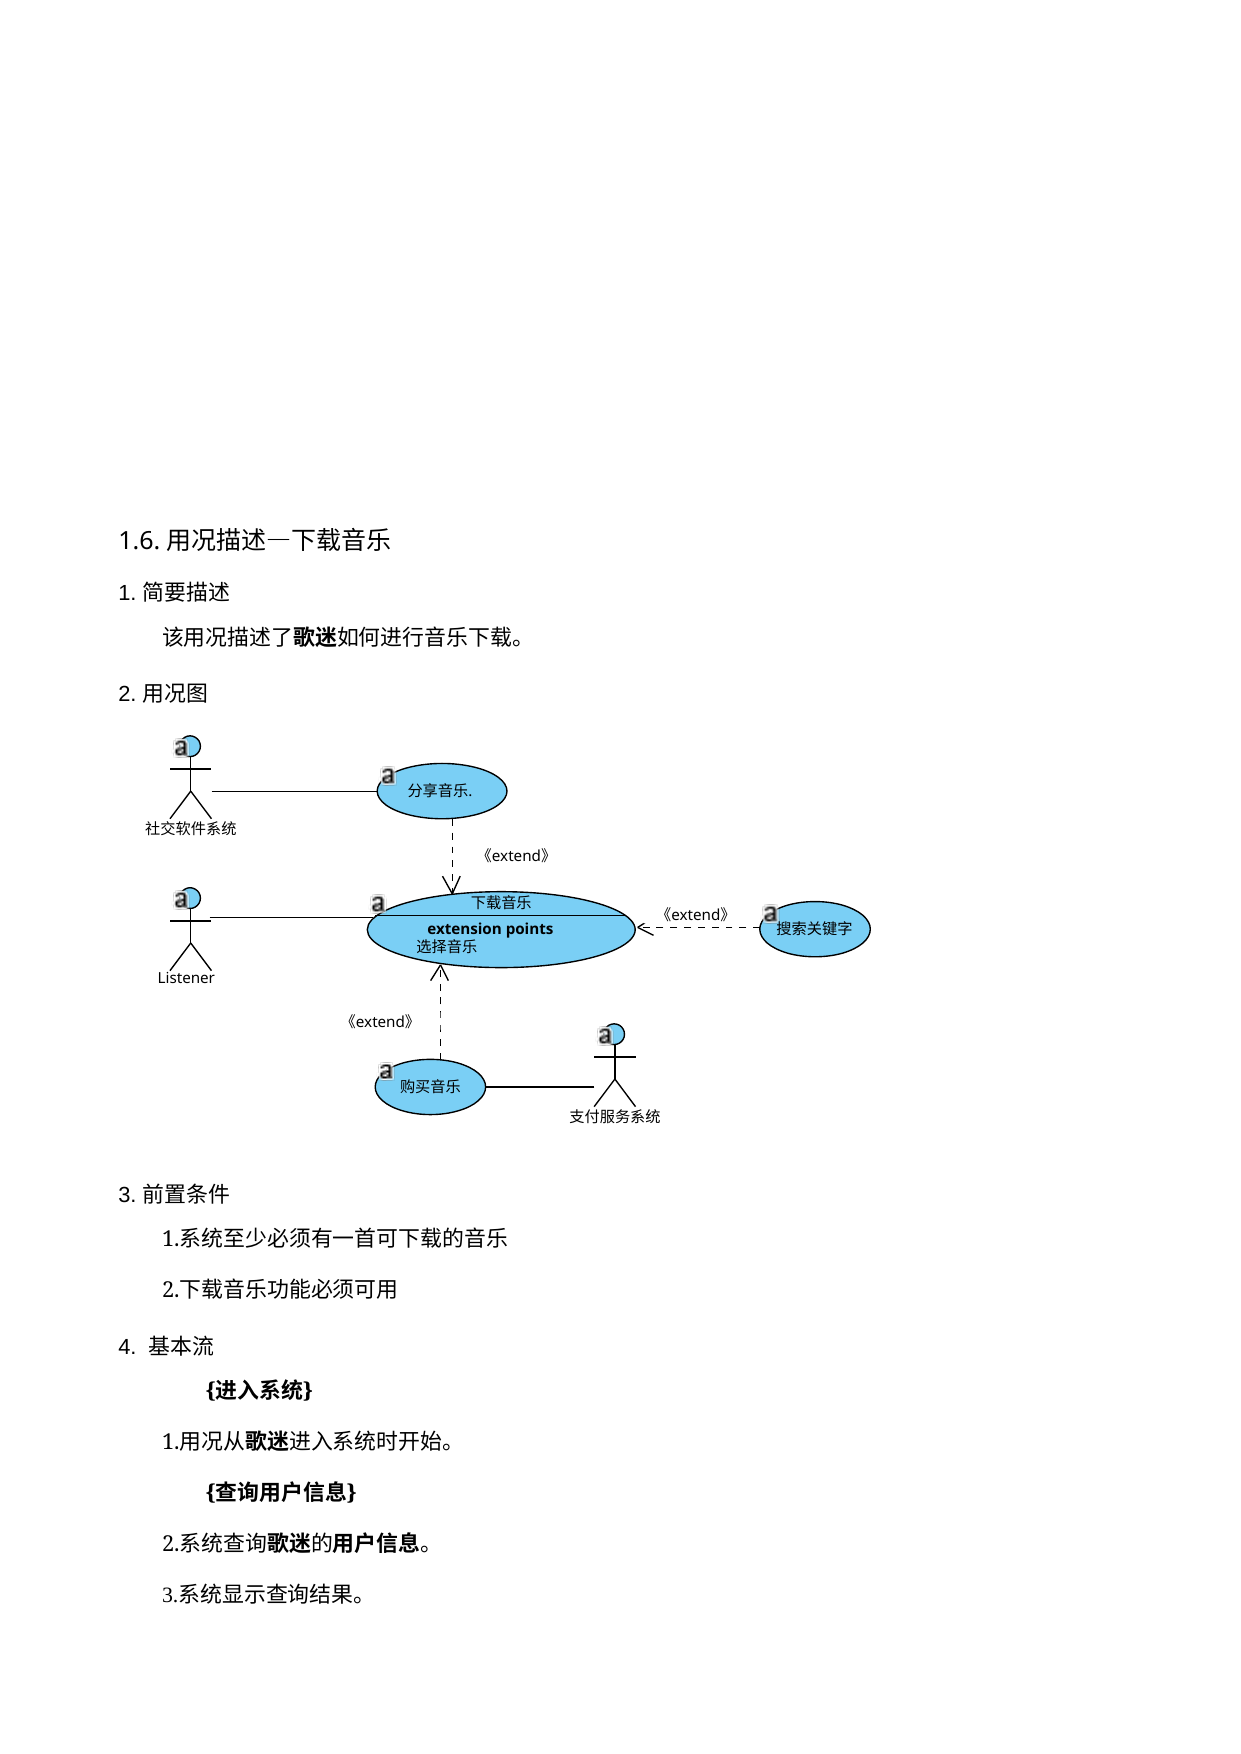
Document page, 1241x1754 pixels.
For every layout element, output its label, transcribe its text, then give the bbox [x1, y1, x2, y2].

subtitle 用况图 [118, 676, 1122, 708]
text 3.系统显示查询结果。 [118, 1577, 1122, 1609]
text 1.用况从歌迷进入系统时开始。 [118, 1424, 1122, 1456]
text {查询用户信息} [118, 1475, 1122, 1507]
text 2.系统查询歌迷的用户信息。 [118, 1526, 1122, 1558]
subtitle 用况描述—下载音乐 [118, 520, 1122, 556]
text 该用况描述了歌迷如何进行音乐下载。 [118, 620, 1122, 651]
text {进入系统} [118, 1373, 1122, 1405]
text 2.下载音乐功能必须可用 [118, 1272, 1122, 1304]
subtitle 简要描述 [118, 575, 1122, 607]
subtitle 基本流 [118, 1329, 1122, 1360]
subtitle 前置条件 [118, 1177, 1122, 1208]
text 1.系统至少必须有一首可下载的音乐 [118, 1221, 1122, 1253]
